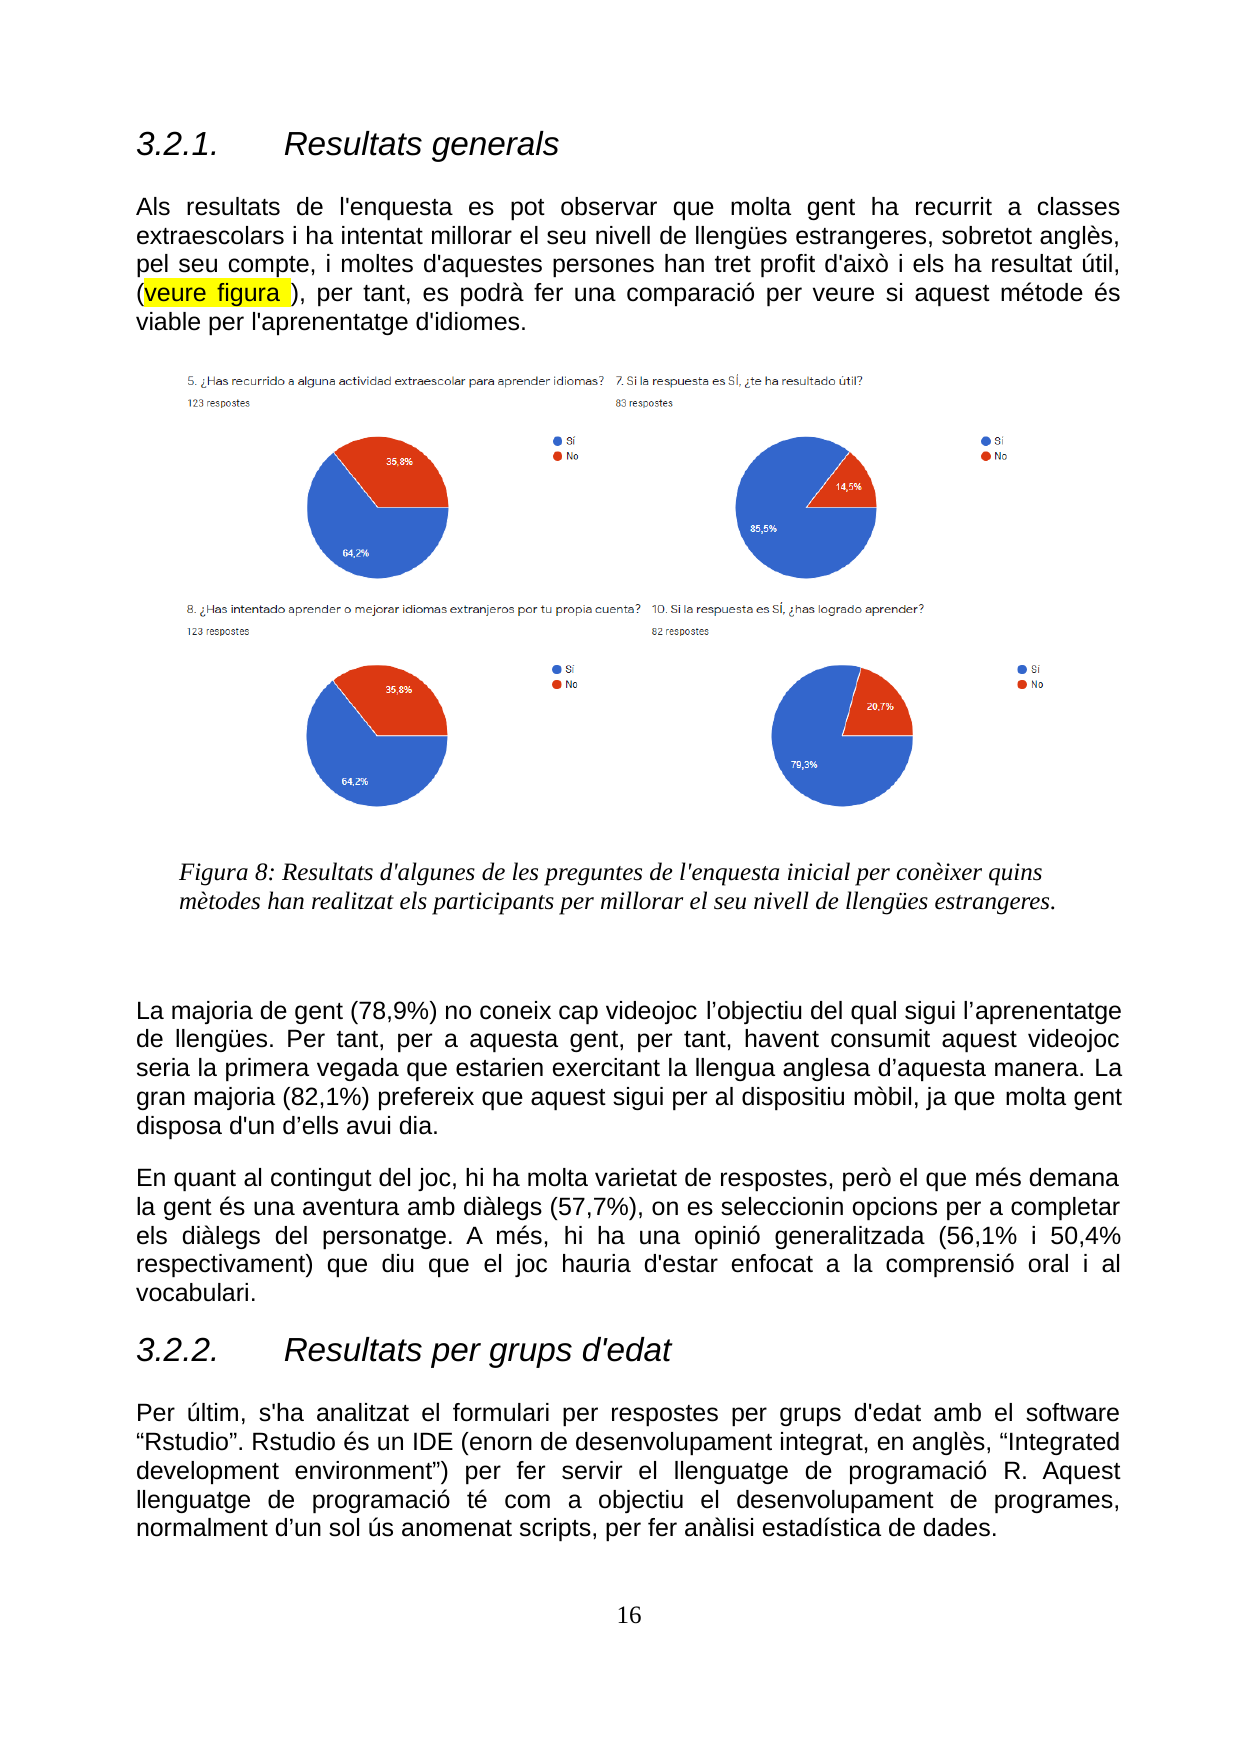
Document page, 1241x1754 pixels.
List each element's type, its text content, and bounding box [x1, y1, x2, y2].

text Figura 8: Resultats d'algunes de les preguntes de l'enquesta inicial per conèixer quins mètodes han realitzat els participants per millorar el seu nivell de llengües estrangeres. [179, 382, 1079, 914]
picture [181, 369, 1077, 857]
subtitle Resultats generals [136, 124, 1122, 162]
text En quant al contingut del joc, hi ha molta varietat de respostes, però el que més demana la gent és una aventura amb diàlegs (57,7%), on es seleccionin opcions per a completar els diàlegs del personatge. A més, hi ha una opinió generalitzada (56,1% i 50,4% respectivament) que diu que el joc hauria d'estar enfocat a la comprensió oral i al vocabulari. [136, 1163, 1122, 1307]
subtitle Resultats per grups d'edat [136, 1331, 1122, 1369]
text La majoria de gent (78,9%) no coneix cap videojoc l’objectiu del qual sigui l’aprenentatge de llengües. Per tant, per a aquesta gent, per tant, havent consumit aquest videojoc seria la primera vegada que estarien exercitant la llengua anglesa d’aquesta manera. La gran majoria (82,1%) prefereix que aquest sigui per al dispositiu mòbil, ja que molta gent disposa d'un d’ells avui dia. [136, 996, 1122, 1139]
text Als resultats de l'enquesta es pot observar que molta gent ha recurrit a classes extraescolars i ha intentat millorar el seu nivell de llengües estrangeres, sobretot anglès, pel seu compte, i moltes d'aquestes persones han tret profit d'això i els ha resultat útil, (veure figura ), per tant, es podrà fer una comparació per veure si aquest métode és viable per l'aprenentatge d'idiomes. [136, 192, 1122, 336]
text Per últim, s'ha analitzat el formulari per respostes per grups d'edat amb el software “Rstudio”. Rstudio és un IDE (enorn de desenvolupament integrat, en anglès, “Integrated development environment”) per fer servir el llenguatge de programació R. Aquest llenguatge de programació té com a objectiu el desenvolupament de programes, normalment d’un sol ús anomenat scripts, per fer anàlisi estadística de dades. [136, 1398, 1122, 1542]
